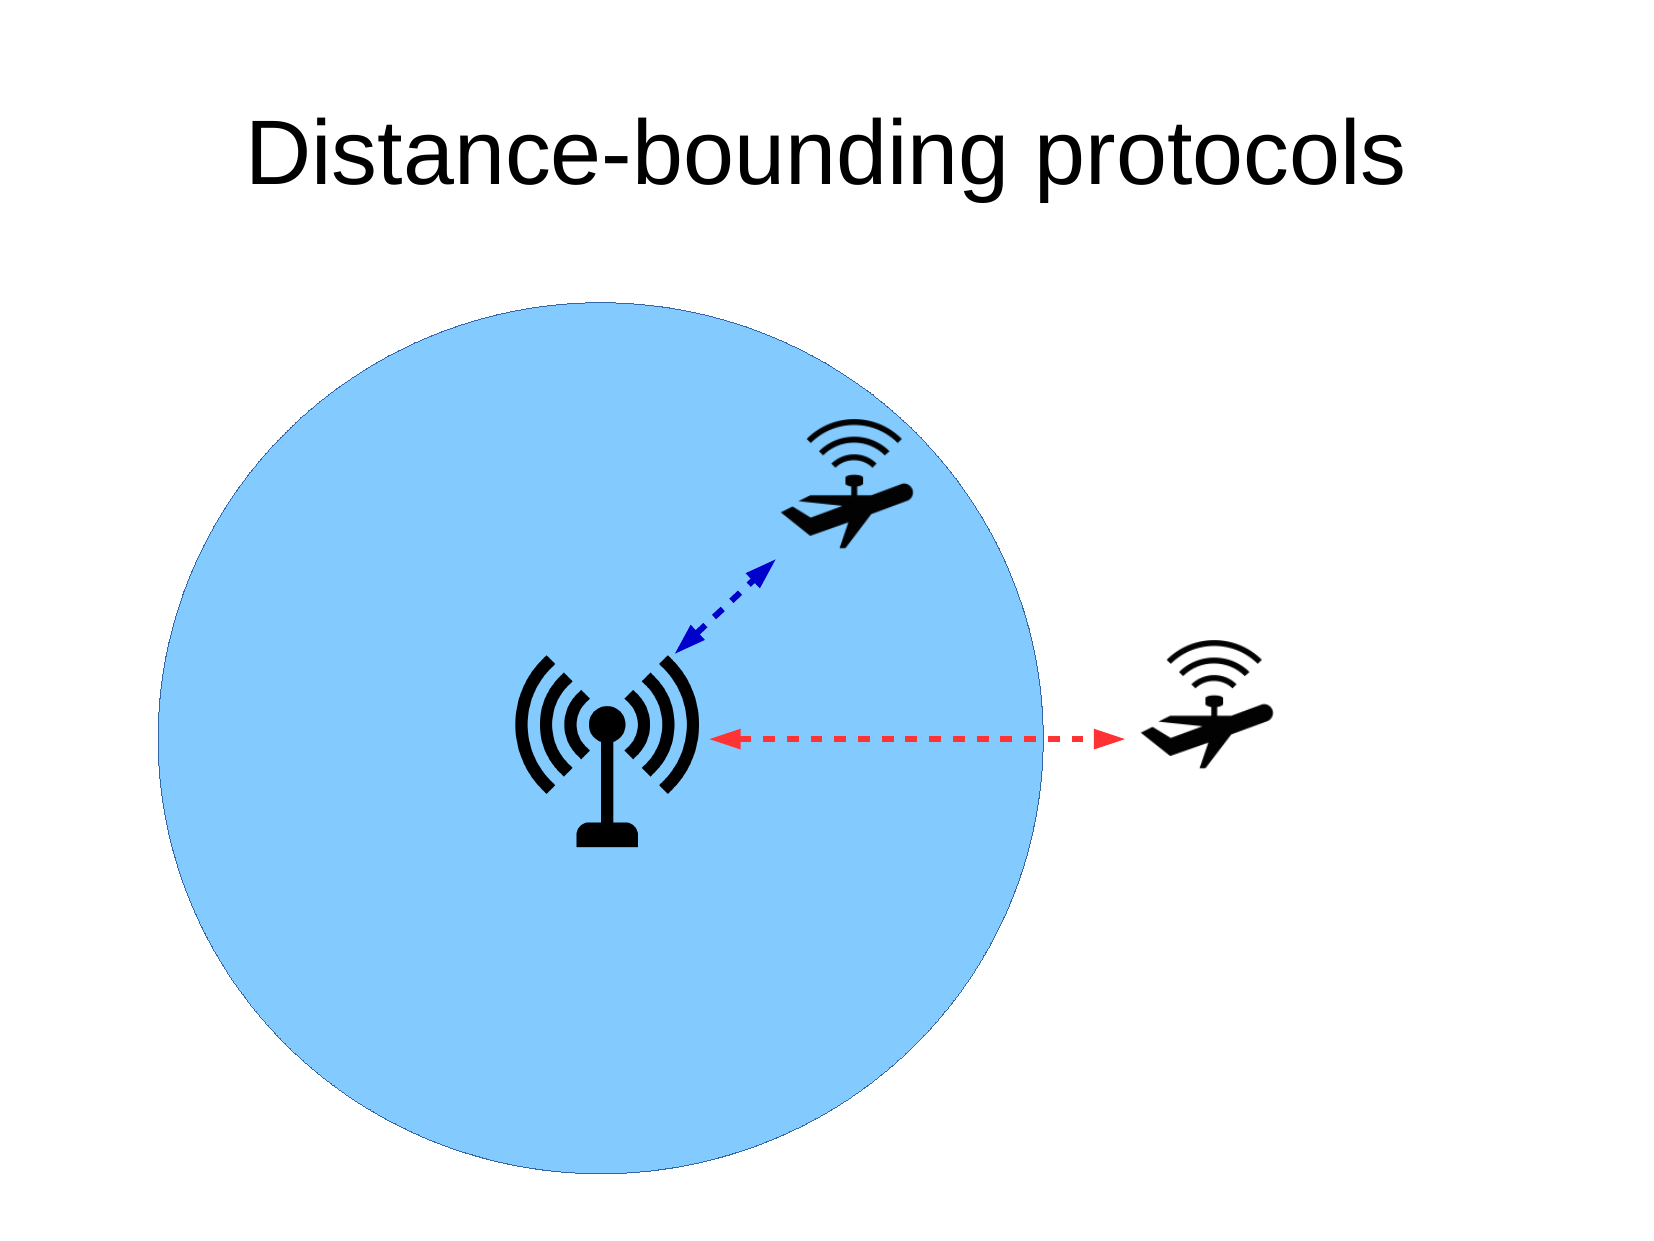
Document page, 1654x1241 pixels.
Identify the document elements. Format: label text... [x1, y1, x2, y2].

picture [1135, 640, 1276, 781]
picture [775, 419, 916, 560]
text_box [158, 302, 1044, 1174]
title Distance-bounding protocols [82, 49, 1571, 257]
picture [509, 653, 705, 849]
